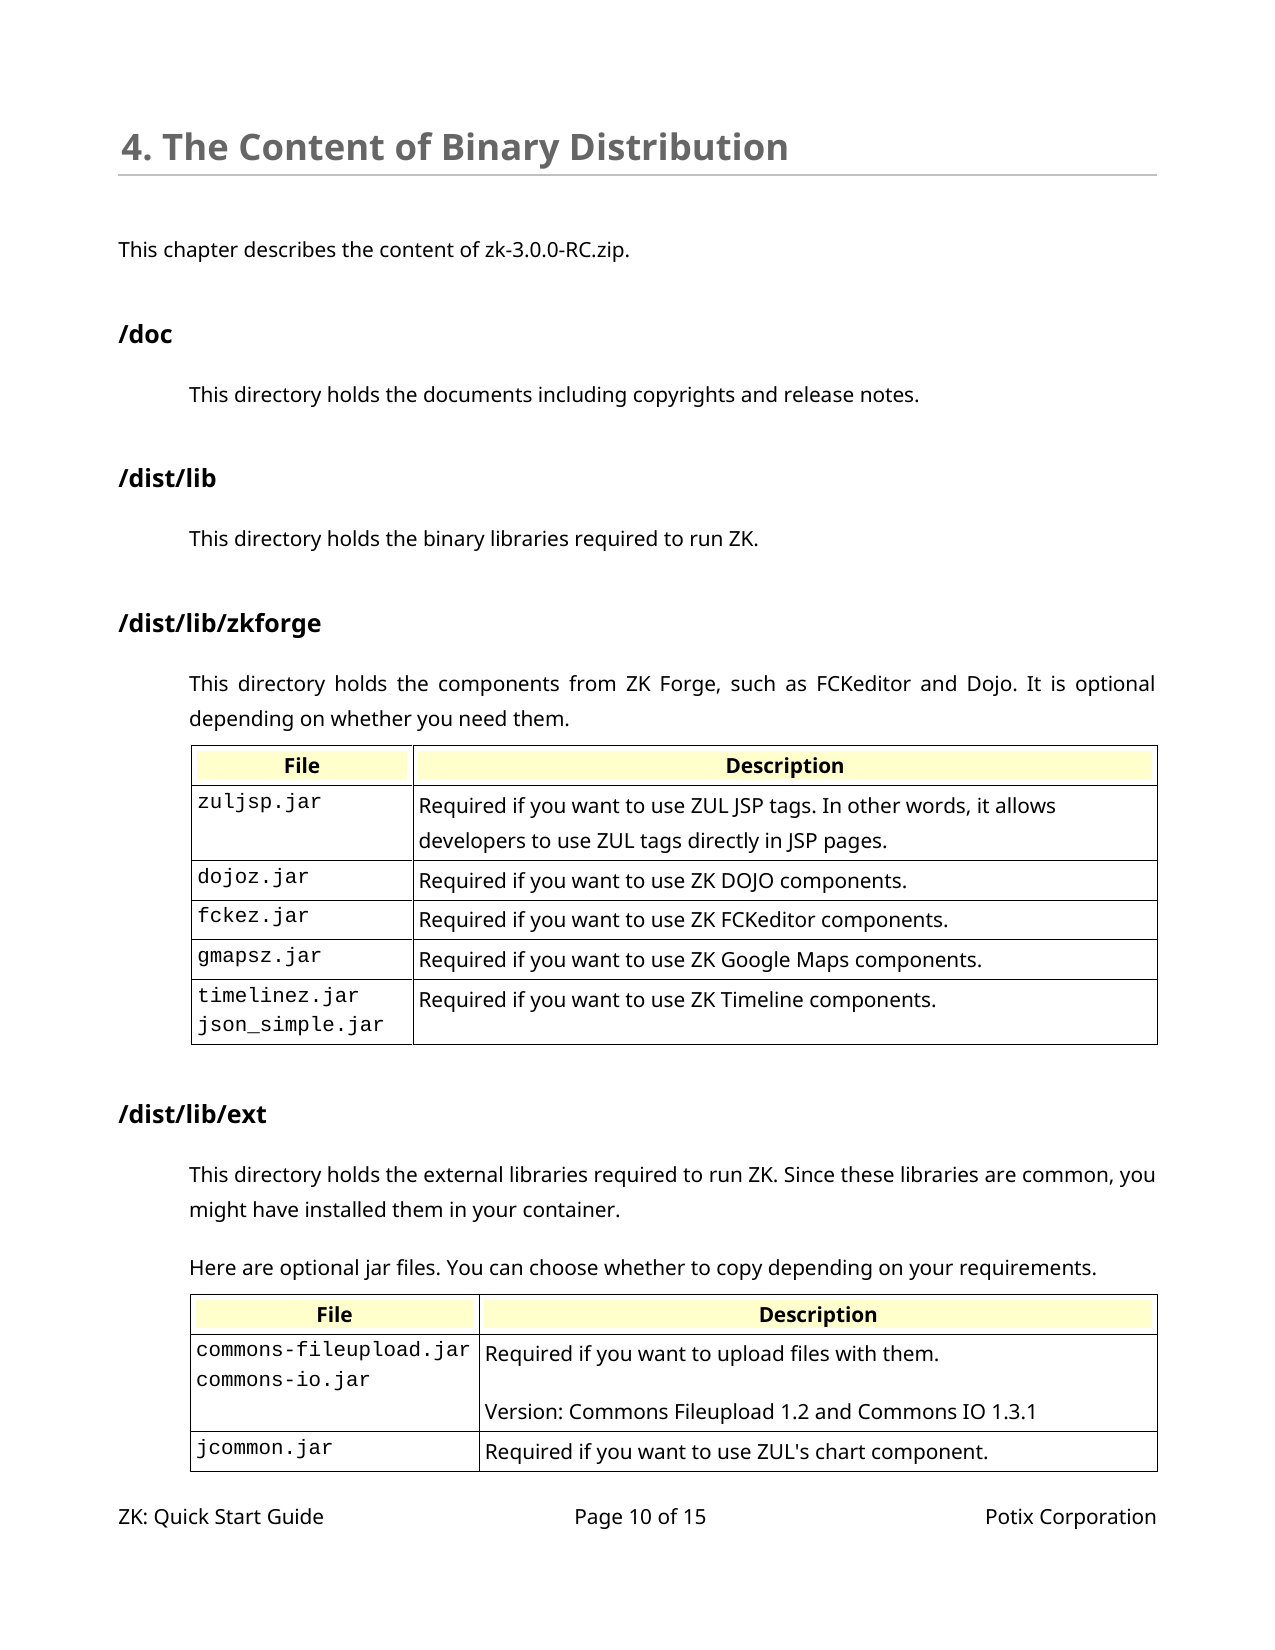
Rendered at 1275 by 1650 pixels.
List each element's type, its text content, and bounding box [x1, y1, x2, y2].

text Here are optional jar files. You can choose whether to copy depending on your requirements. [189, 1253, 1157, 1282]
table_cell Required if you want to use ZUL JSP tags. In other words, it allows developers to use ZUL tags directly in JSP pages. [414, 786, 1157, 860]
table_cell Required if you want to use ZUL's chart component. [480, 1432, 1157, 1471]
table_cell Required if you want to use ZK Timeline components. [414, 980, 1157, 1044]
table_header File [191, 1295, 479, 1334]
table_cell timelinez.jar json_simple.jar [192, 980, 412, 1044]
text This directory holds the components from ZK Forge, such as FCKeditor and Dojo. It is optional depending on whether you need them. [189, 669, 1157, 733]
table_header File [192, 746, 412, 785]
subtitle /dist/lib/zkforge [118, 606, 1157, 640]
text This directory holds the external libraries required to run ZK. Since these libraries are common, you might have installed them in your container. [189, 1160, 1157, 1224]
text This directory holds the binary libraries required to run ZK. [189, 524, 1157, 553]
text This directory holds the documents including copyrights and release notes. [189, 380, 1157, 408]
table_header Description [414, 746, 1157, 785]
table_cell fckez.jar [192, 901, 412, 939]
table_cell Required if you want to upload files with them. Version: Commons Fileupload 1.2 and Commons IO 1.3.1 [480, 1335, 1157, 1431]
table_cell jcommon.jar [191, 1432, 479, 1471]
table_cell dojoz.jar [192, 861, 412, 900]
table_cell gmapsz.jar [192, 940, 412, 979]
subtitle /dist/lib/ext [118, 1097, 1157, 1131]
table_cell Required if you want to use ZK Google Maps components. [414, 940, 1157, 979]
table_cell Required if you want to use ZK FCKeditor components. [414, 901, 1157, 939]
subtitle /doc [118, 316, 1157, 350]
table_header Description [480, 1295, 1157, 1334]
subtitle 4. The Content of Binary Distribution [118, 118, 1157, 174]
text This chapter describes the content of zk-3.0.0-RC.zip. [118, 235, 1157, 263]
table_cell zuljsp.jar [192, 786, 412, 860]
table_cell commons-fileupload.jar commons-io.jar [191, 1335, 479, 1431]
table_cell Required if you want to use ZK DOJO components. [414, 861, 1157, 900]
subtitle /dist/lib [118, 461, 1157, 495]
